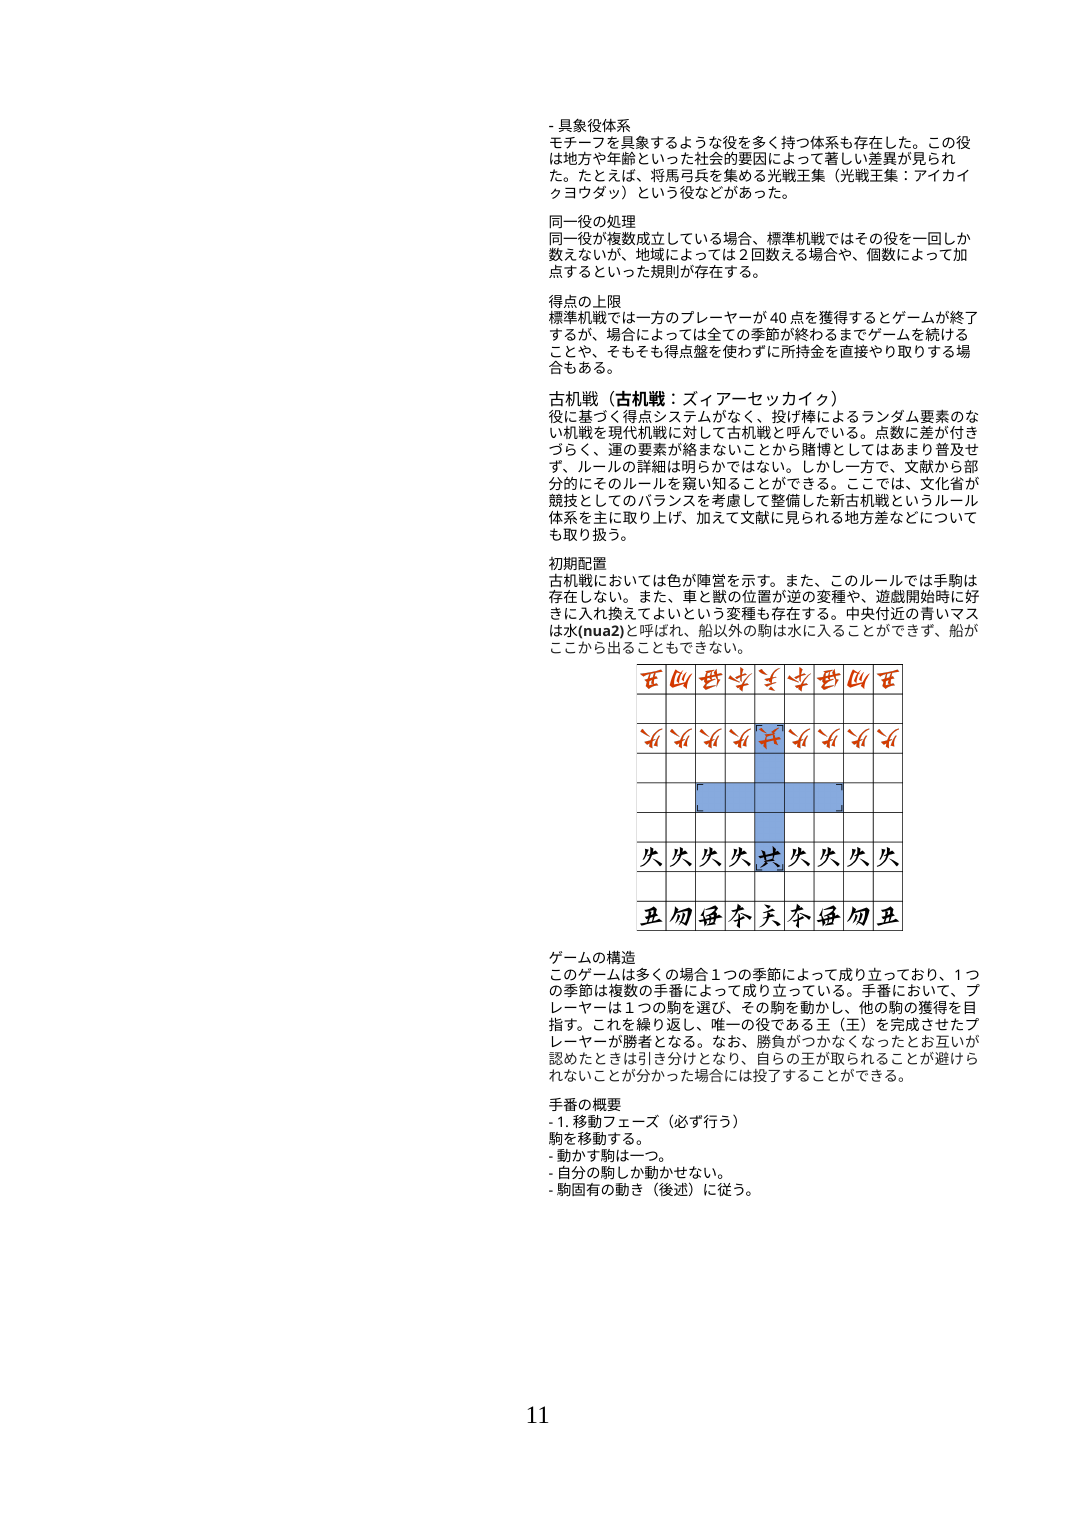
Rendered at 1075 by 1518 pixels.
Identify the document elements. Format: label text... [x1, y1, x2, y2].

table_cell [89, 550, 531, 944]
table_cell [89, 1092, 531, 1204]
table_cell 初期配置 古机戦においては色が陣営を示す。また、このルールでは手駒は存在しない。また、車と獣の位置が逆の変種や、遊戯開始時に好きに入れ換えてよいという変種も存在する。中央付近の青いマスは水(nua2)と呼ばれ、船以外の駒は水に入ることができず、船がここから出ることもできない。 [543, 550, 985, 944]
table_cell 古机戦（古机戦：ズィアーセッカイㇰ） 役に基づく得点システムがなく、投げ棒によるランダム要素のない机戦を現代机戦に対して古机戦と呼んでいる。点数に差が付きづらく、運の要素が絡まないことから賭博としてはあまり普及せず、ルールの詳細は明らかではない。しかし一方で、文献から部分的にそのルールを窺い知ることができる。ここでは、文化省が競技としてのバランスを考慮して整備した新古机戦というルール体系を主に取り上げ、加えて文献に見られる地方差などについても取り扱う。 [543, 384, 985, 550]
table_cell [89, 384, 531, 550]
table_cell [89, 945, 531, 1092]
table_cell 得点の上限 標準机戦では一方のプレーヤーが40点を獲得するとゲームが終了するが、場合によっては全ての季節が終わるまでゲームを続けることや、そもそも得点盤を使わずに所持金を直接やり取りする場合もある。 [543, 288, 985, 384]
table_cell [532, 550, 542, 944]
table_cell - 具象役体系 モチーフを具象するような役を多く持つ体系も存在した。この役は地方や年齢といった社会的要因によって著しい差異が見られた。たとえば、将馬弓兵を集める光戦王集（光戦王集：アイカイㇰヨウダッ）という役などがあった。 [543, 89, 985, 209]
table_cell 同一役の処理 同一役が複数成立している場合、標準机戦ではその役を一回しか数えないが、地域によっては２回数える場合や、個数によって加点するといった規則が存在する。 [543, 209, 985, 288]
table_cell [89, 288, 531, 384]
table_cell [532, 288, 542, 384]
table_cell ゲームの構造 このゲームは多くの場合１つの季節によって成り立っており、1つの季節は複数の手番によって成り立っている。手番において、プレーヤーは１つの駒を選び、その駒を動かし、他の駒の獲得を目指す。これを繰り返し、唯一の役である王（王）を完成させたプレーヤーが勝者となる。なお、勝負がつかなくなったとお互いが認めたときは引き分けとなり、自らの王が取られることが避けられないことが分かった場合には投了することができる。 [543, 945, 985, 1092]
table_cell [532, 945, 542, 1092]
picture [636, 664, 903, 931]
table_cell 手番の概要 - 1. 移動フェーズ（必ず行う） 駒を移動する。 - 動かす駒は一つ。 - ⾃分の駒しか動かせない。 - 駒固有の動き（後述）に従う。 [543, 1092, 985, 1204]
table_cell [532, 209, 542, 288]
table_cell [532, 1092, 542, 1204]
table_cell [89, 209, 531, 288]
table_cell [89, 89, 531, 209]
table_cell [532, 89, 542, 209]
table_cell [532, 384, 542, 550]
